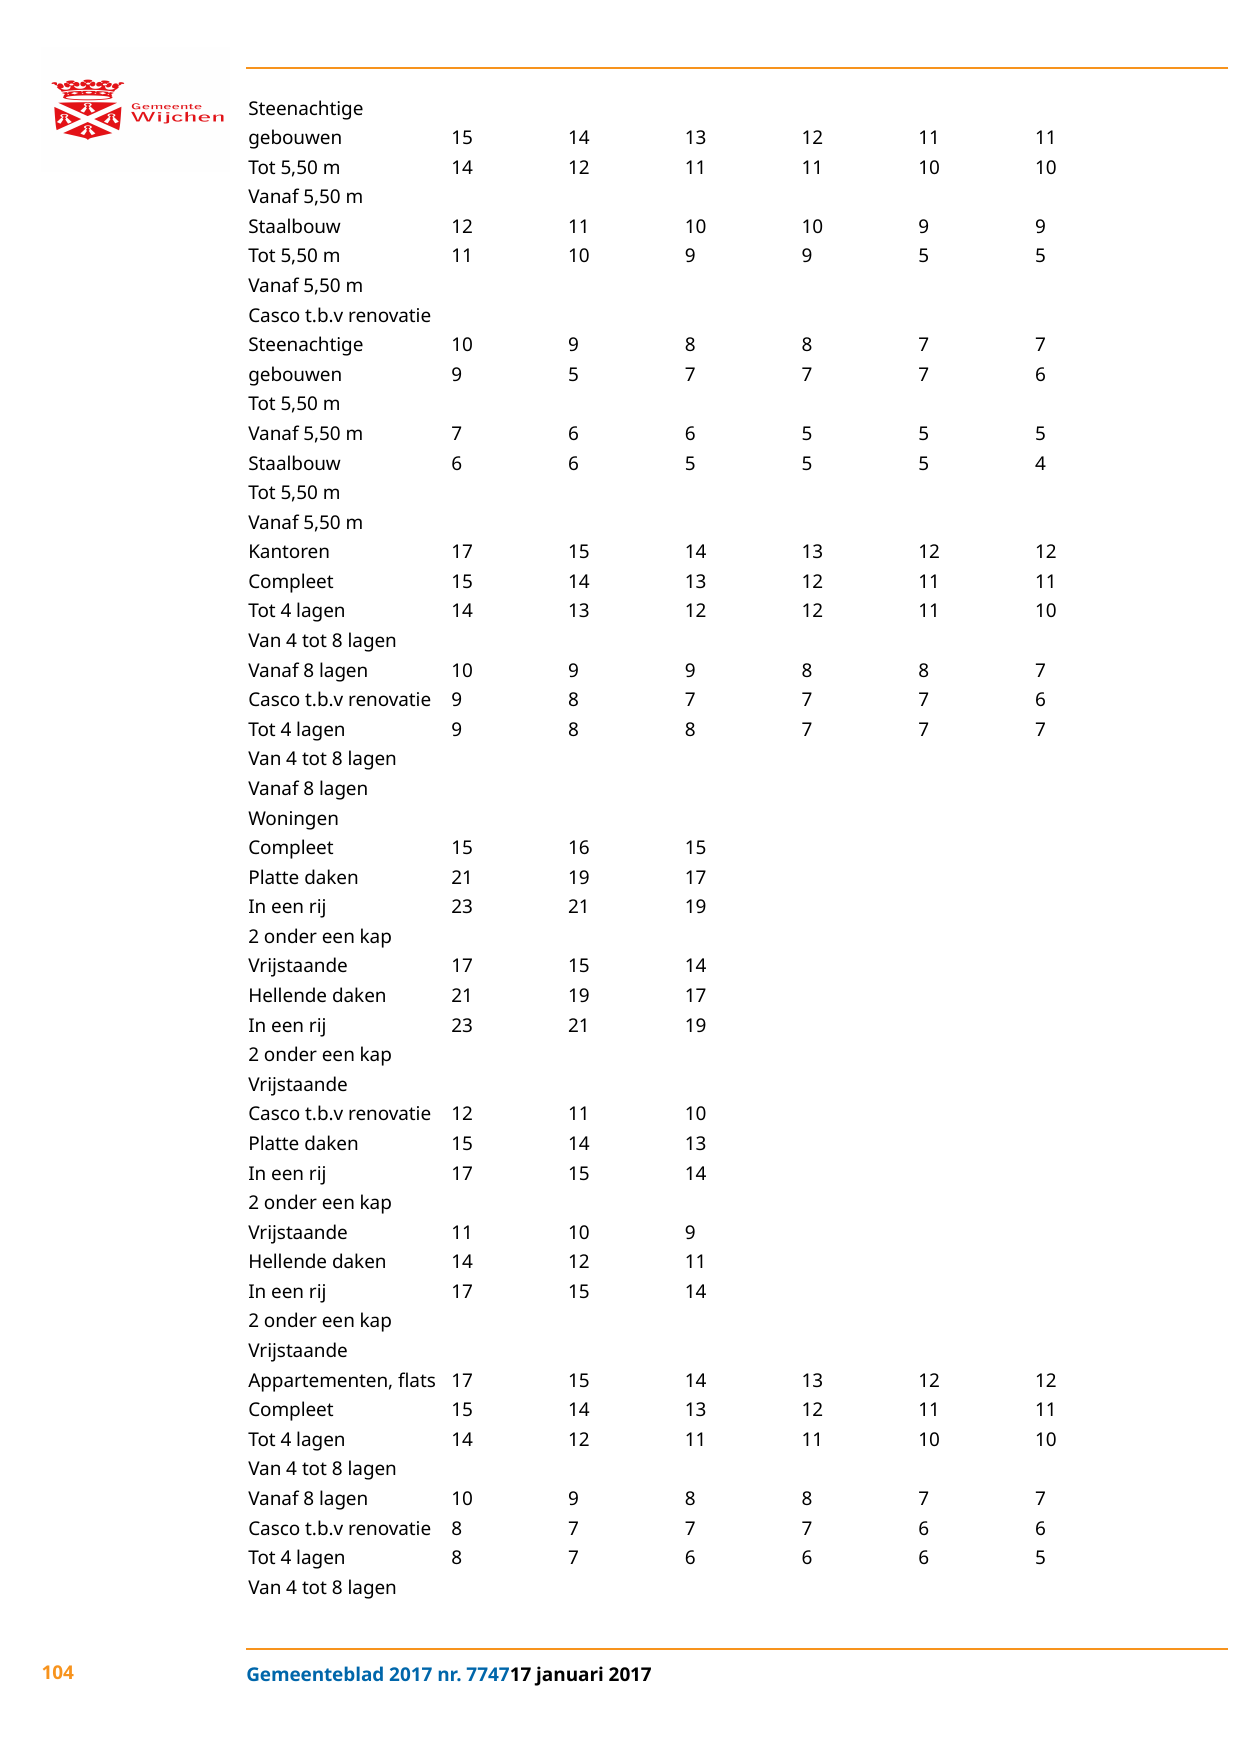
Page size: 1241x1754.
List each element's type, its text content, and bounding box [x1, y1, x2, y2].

table_cell 11 10 9 5 7 6 5 4 12 11 10 7 6 7 12 11 10 7 6 5 [1035, 95, 1152, 1600]
table_cell 15 14 12 11 10 9 7 6 17 15 14 10 9 9 15 21 23 17 21 23 12 15 17 11 14 17 17 15 14 10 8 8 [451, 95, 568, 1600]
table_cell 14 12 11 10 9 5 6 6 15 14 13 9 8 8 16 19 21 15 19 21 11 14 15 10 12 15 15 14 12 9 7 7 [568, 95, 684, 1600]
table_cell 12 11 10 9 8 7 5 5 13 12 12 8 7 7 13 12 11 8 7 6 [801, 95, 918, 1600]
picture [41, 47, 231, 172]
table_cell Steenachtige gebouwen Tot 5,50 m Vanaf 5,50 m Staalbouw Tot 5,50 m Vanaf 5,50 m Casco t.b.v renovatie Steenachtige gebouwen Tot 5,50 m Vanaf 5,50 m Staalbouw Tot 5,50 m Vanaf 5,50 m Kantoren Compleet Tot 4 lagen Van 4 tot 8 lagen Vanaf 8 lagen Casco t.b.v renovatie Tot 4 lagen Van 4 tot 8 lagen Vanaf 8 lagen Woningen Compleet Platte daken In een rij 2 onder een kap Vrijstaande Hellende daken In een rij 2 onder een kap Vrijstaande Casco t.b.v renovatie Platte daken In een rij 2 onder een kap Vrijstaande Hellende daken In een rij 2 onder een kap Vrijstaande Appartementen, flats Compleet Tot 4 lagen Van 4 tot 8 lagen Vanaf 8 lagen Casco t.b.v renovatie Tot 4 lagen Van 4 tot 8 lagen [248, 95, 451, 1600]
table_cell 13 11 10 9 8 7 6 5 14 13 12 9 7 8 15 17 19 14 17 19 10 13 14 9 11 14 14 13 11 8 7 6 [685, 95, 801, 1600]
table_cell 11 10 9 5 7 7 5 5 12 11 11 8 7 7 12 11 10 7 6 6 [918, 95, 1035, 1600]
